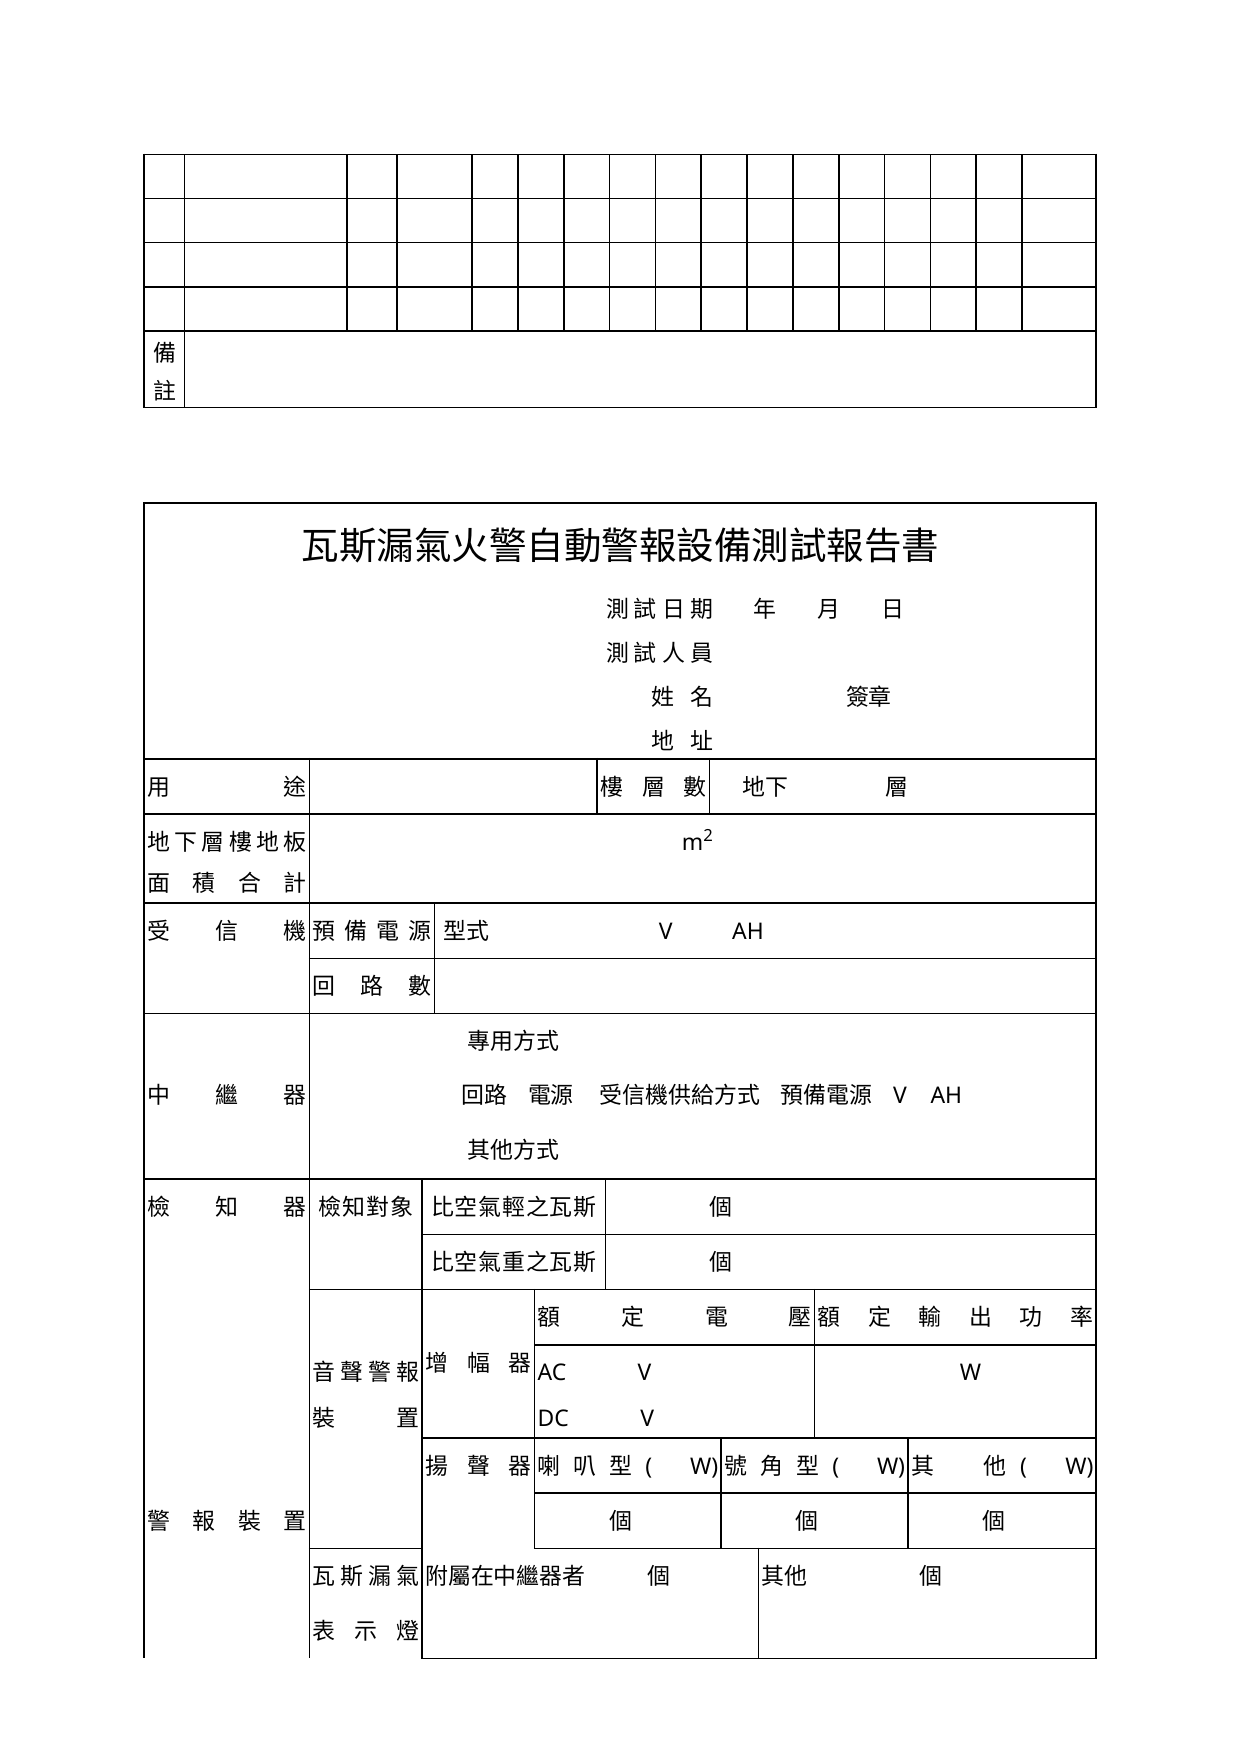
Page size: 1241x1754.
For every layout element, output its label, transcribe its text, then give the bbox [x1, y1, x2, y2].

table_cell [145, 1123, 309, 1178]
table_cell [472, 332, 518, 407]
table_cell [310, 1290, 421, 1344]
table_cell [310, 1437, 421, 1492]
table_cell [145, 243, 184, 286]
table_cell [145, 1603, 309, 1658]
table_cell [565, 243, 609, 286]
table_cell [977, 288, 1021, 330]
table_cell [794, 243, 838, 286]
table_cell [610, 243, 655, 286]
table_cell [655, 332, 701, 407]
table_cell [656, 288, 700, 330]
table_cell [702, 155, 746, 198]
table_cell [976, 332, 1022, 407]
table_cell [473, 243, 517, 286]
table_cell [1023, 155, 1095, 198]
table_cell [473, 199, 517, 242]
table_header 瓦斯漏氣火警自動警報設備測試報告書 [145, 504, 1095, 583]
table_cell [1023, 288, 1095, 330]
table_cell 樓層數 [598, 760, 709, 813]
table_cell [610, 288, 655, 330]
table_cell [348, 155, 396, 198]
table_cell [747, 332, 793, 407]
table_cell [702, 243, 746, 286]
table_cell [840, 243, 884, 286]
table_cell 個 [606, 1235, 1095, 1289]
table_cell [610, 332, 655, 407]
table_cell 個 [535, 1494, 720, 1547]
table_cell [702, 288, 746, 330]
table_cell [839, 332, 884, 407]
table_cell [931, 243, 975, 286]
table_cell [310, 1492, 421, 1547]
table_cell [185, 243, 346, 286]
table_cell [145, 1437, 309, 1492]
table_cell [145, 670, 597, 714]
table_cell [1023, 243, 1095, 286]
table_cell [748, 155, 792, 198]
table_cell [519, 199, 563, 242]
table_cell [398, 243, 471, 286]
table_cell [473, 288, 517, 330]
table_cell [748, 243, 792, 286]
table_cell 地下 層 [710, 760, 1095, 813]
table_cell [840, 155, 884, 198]
table_cell 警報裝置 [145, 1492, 309, 1547]
table_cell [977, 155, 1021, 198]
table_cell [840, 199, 884, 242]
table_cell 中繼器 [145, 1068, 309, 1123]
table_cell [931, 288, 975, 330]
table_cell [1022, 332, 1095, 407]
table_cell [977, 199, 1021, 242]
table_cell m2 [310, 815, 1095, 902]
table_cell 地下層樓地板面積合計 [145, 815, 309, 902]
table_cell 揚聲器 [423, 1439, 534, 1547]
table_cell 附屬在中繼器者 個 [423, 1548, 758, 1658]
table_cell [656, 155, 700, 198]
table_cell [931, 155, 975, 198]
table_cell [145, 627, 597, 670]
table_cell [185, 199, 346, 242]
table_cell [185, 155, 346, 198]
table_cell [185, 288, 346, 330]
table_cell 喇叭型( W) [535, 1439, 720, 1492]
table_cell [977, 243, 1021, 286]
table_cell [702, 199, 746, 242]
table_cell 檢知對象 [310, 1180, 421, 1289]
table_cell 受信機 [145, 904, 309, 957]
table_cell [185, 332, 347, 407]
table_cell 個 [722, 1494, 907, 1547]
table_cell 音聲警報 裝 置 [310, 1344, 421, 1437]
table_cell 個 [909, 1494, 1095, 1547]
table_cell [931, 199, 975, 242]
table_cell [348, 243, 396, 286]
table_cell [348, 288, 396, 330]
table_cell [145, 1344, 309, 1437]
table_cell [145, 155, 184, 198]
table_cell [885, 288, 930, 330]
table_cell [145, 1548, 309, 1603]
table_cell [610, 155, 655, 198]
table_cell [518, 332, 564, 407]
table_cell [397, 332, 472, 407]
table_cell [145, 714, 597, 758]
table_cell 號角型( W) [722, 1439, 907, 1492]
table_cell [145, 199, 184, 242]
table_cell 回路 電源 受信機供給方式 預備電源 V AH [310, 1068, 1095, 1123]
table_cell [310, 760, 596, 813]
table_cell [347, 332, 397, 407]
table_cell [398, 155, 471, 198]
table_cell 預備電源 [310, 904, 434, 957]
table_cell 型式 V AH [435, 904, 1095, 957]
table_cell [748, 288, 792, 330]
table_cell 備註 [145, 332, 184, 407]
table_cell [610, 199, 655, 242]
table_cell [885, 243, 930, 286]
table_cell 專用方式 [310, 1014, 1095, 1068]
table_cell 檢知器 [145, 1180, 309, 1289]
table_cell 額定輸出功率 [815, 1290, 1095, 1344]
table_cell [398, 199, 471, 242]
table_cell 個 [606, 1180, 1095, 1233]
table_cell [145, 1289, 309, 1344]
table_cell [519, 243, 563, 286]
table_cell [656, 243, 700, 286]
table_cell [748, 199, 792, 242]
table_cell [794, 199, 838, 242]
table_cell 其他 個 [759, 1549, 1095, 1658]
table_cell 地 址 [597, 714, 1095, 758]
table_cell 額定電壓 [535, 1290, 814, 1344]
table_cell [656, 199, 700, 242]
table_cell [348, 199, 396, 242]
table_cell [145, 288, 184, 330]
table_cell [885, 155, 930, 198]
table_cell [145, 958, 309, 1013]
table_cell [565, 155, 609, 198]
table_cell [794, 155, 838, 198]
table_cell 增幅器 [423, 1290, 534, 1437]
table_cell 比空氣重之瓦斯 [423, 1235, 605, 1289]
table_cell [565, 288, 609, 330]
table_cell AC V DC V [535, 1346, 814, 1437]
table_cell [564, 332, 609, 407]
table_cell W [815, 1346, 1095, 1437]
table_cell [885, 199, 930, 242]
table_cell [398, 288, 471, 330]
table_cell [1023, 199, 1095, 242]
table_cell 測 試 日 期 年 月 日 [597, 583, 1095, 627]
table_cell 瓦斯漏氣 [310, 1549, 421, 1603]
table_cell [793, 332, 839, 407]
table_cell 表示燈 [310, 1603, 421, 1658]
table_cell [701, 332, 747, 407]
table_cell [473, 155, 517, 198]
table_cell [565, 199, 609, 242]
table_cell [145, 1014, 309, 1068]
table_cell [930, 332, 976, 407]
table_cell 姓 名 簽章 [597, 670, 1095, 714]
table_cell [519, 155, 563, 198]
table_cell [145, 583, 597, 627]
table_cell [435, 959, 1095, 1013]
table_cell [794, 288, 838, 330]
table_cell 其 他( W) [909, 1439, 1095, 1492]
table_cell 其他方式 [310, 1123, 1095, 1178]
table_cell [885, 332, 930, 407]
table_cell [519, 288, 563, 330]
table_cell 比空氣輕之瓦斯 [423, 1180, 605, 1233]
table_cell [840, 288, 884, 330]
table_cell 測 試 人 員 [597, 627, 1095, 670]
table_cell 回路數 [310, 959, 434, 1013]
table_cell 用途 [145, 760, 309, 813]
